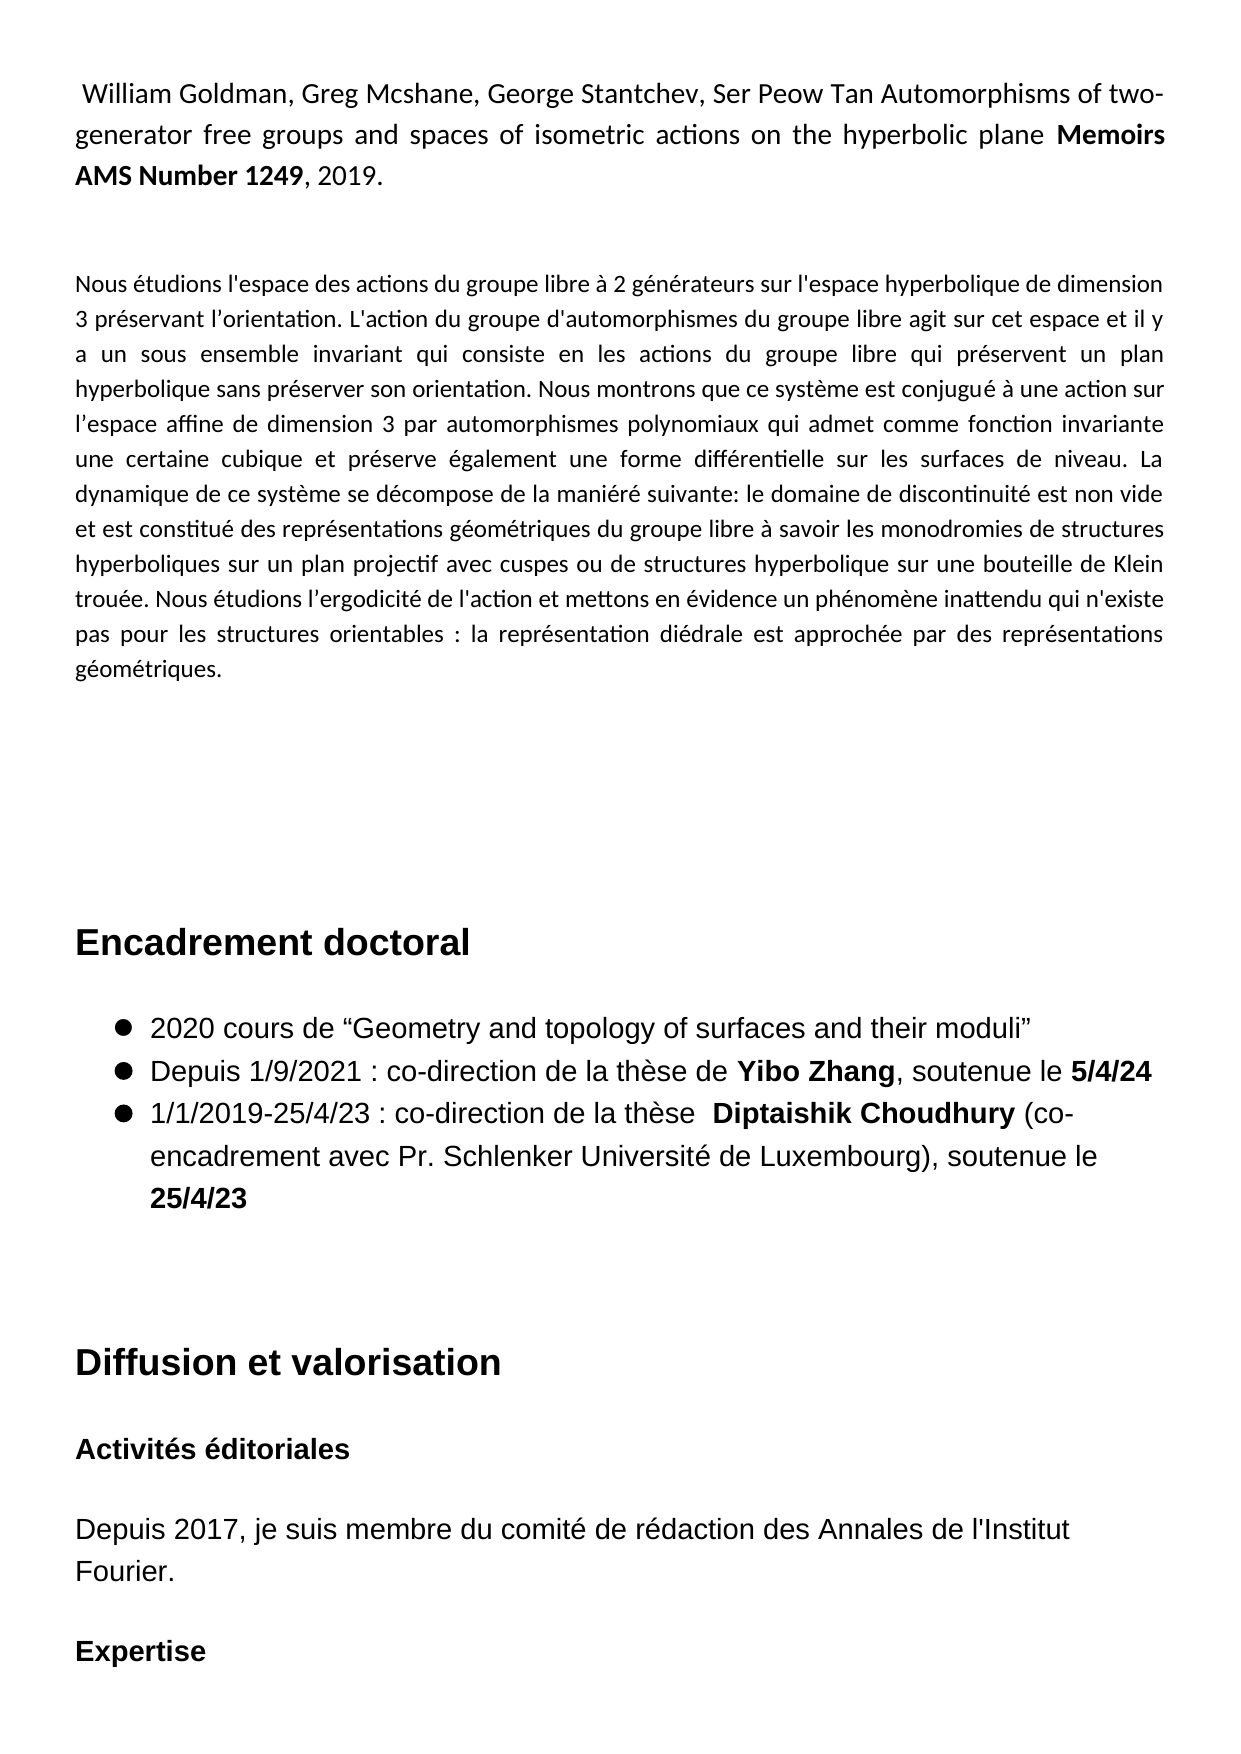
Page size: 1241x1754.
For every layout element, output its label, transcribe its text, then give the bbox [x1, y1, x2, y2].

list 1/1/2019-25/4/23 : co-direction de la thèse Diptaishik Choudhury (co-encadrement avec Pr. Schlenker Université de Luxembourg), soutenue le 25/4/23 [112, 1097, 1165, 1215]
text Nous étudions l'espace des actions du groupe libre à 2 générateurs sur l'espace hyperbolique de dimension 3 préservant l’orientation. L'action du groupe d'automorphismes du groupe libre agit sur cet espace et il y a un sous ensemble invariant qui consiste en les actions du groupe libre qui préservent un plan hyperbolique sans préserver son orientation. Nous montrons que ce système est conjugué à une action sur l’espace affine de dimension 3 par automorphismes polynomiaux qui admet comme fonction invariante une certaine cubique et préserve également une forme différentielle sur les surfaces de niveau. La dynamique de ce système se décompose de la maniéré suivante: le domaine de discontinuité est non vide et est constitué des représentations géométriques du groupe libre à savoir les monodromies de structures hyperboliques sur un plan projectif avec cuspes ou de structures hyperbolique sur une bouteille de Klein trouée. Nous étudions l’ergodicité de l'action et mettons en évidence un phénomène inattendu qui n'existe pas pour les structures orientables : la représentation diédrale est approchée par des représentations géométriques. [75, 268, 1165, 683]
text Activités éditoriales [75, 1432, 1165, 1466]
text Diffusion et valorisation [75, 1341, 1165, 1384]
list 2020 cours de “Geometry and topology of surfaces and their moduli” [112, 1012, 1165, 1045]
text William Goldman, Greg Mcshane, George Stantchev, Ser Peow Tan Automorphisms of two-generator free groups and spaces of isometric actions on the hyperbolic plane Memoirs AMS Number 1249, 2019. [75, 75, 1165, 192]
text Depuis 2017, je suis membre du comité de rédaction des Annales de l'Institut Fourier. [75, 1512, 1165, 1588]
text Expertise [75, 1634, 1165, 1667]
list Depuis 1/9/2021 : co-direction de la thèse de Yibo Zhang, soutenue le 5/4/24 [112, 1054, 1165, 1088]
text Encadrement doctoral [75, 920, 1165, 963]
